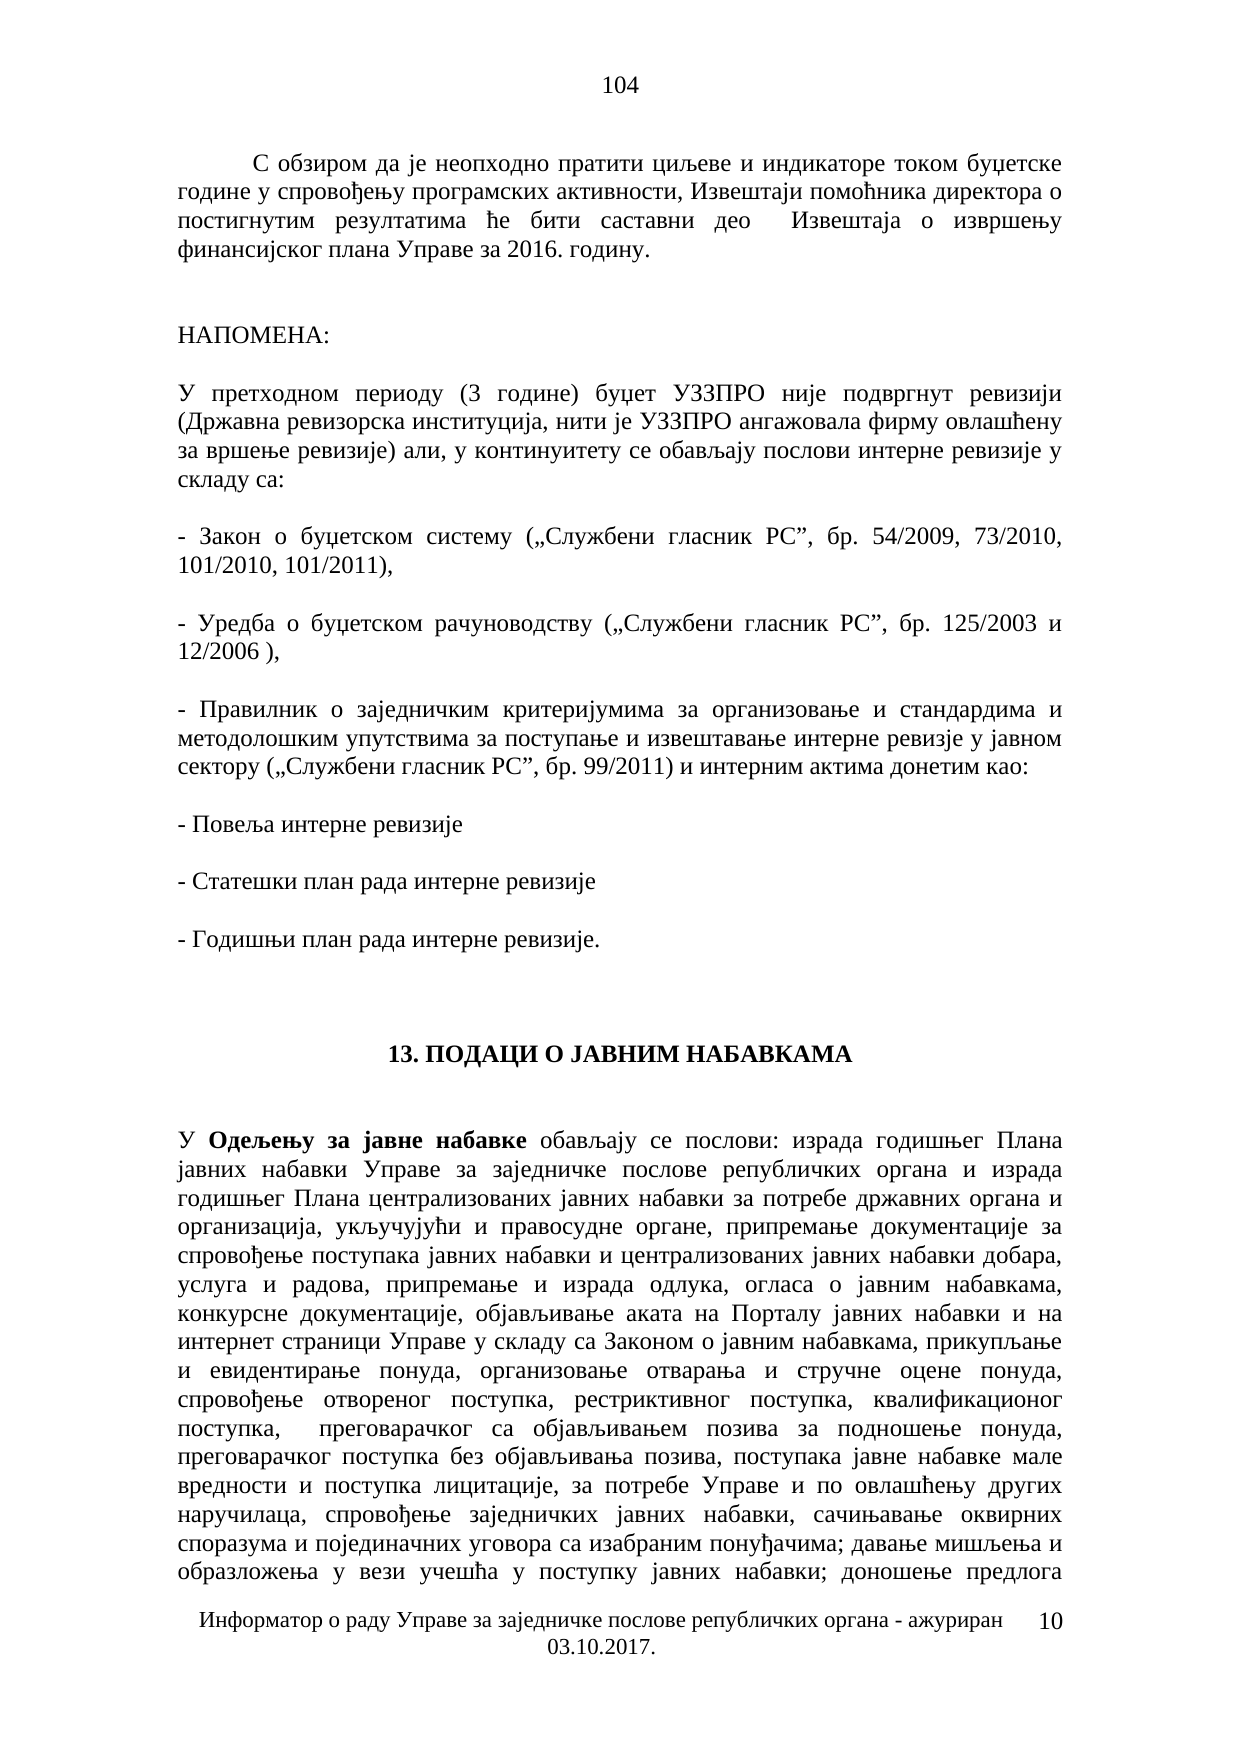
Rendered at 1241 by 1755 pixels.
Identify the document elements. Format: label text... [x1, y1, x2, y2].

text С обзиром да је неопходно пратити циљеве и индикаторе током буџетске године у спровођењу програмских активности, Извештаји помоћника директора о постигнутим резултатима ће бити саставни део Извештаја о извршењу финансијског плана Управе за 2016. годину. [177, 148, 1063, 263]
text - Повеља интерне ревизије [177, 809, 1063, 838]
text - Статешки план рада интерне ревизије [177, 866, 1063, 895]
text - Уредба о буџетском рачуноводству („Службени гласник РС”, бр. 125/2003 и 12/2006 ), [177, 608, 1063, 665]
text 13. ПОДАЦИ О ЈАВНИМ НАБАВКАМА [177, 1039, 1063, 1068]
text У претходном периоду (3 године) буџет УЗЗПРО није подвргнут ревизији (Државна ревизорска институција, нити је УЗЗПРО ангажовала фирму овлашћену за вршење ревизије) али, у континуитету се обављају послови интерне ревизије у складу са: [177, 378, 1063, 493]
text - Закон о буџетском систему („Службени гласник РС”, бр. 54/2009, 73/2010, 101/2010, 101/2011), [177, 521, 1063, 579]
text - Правилник о заједничким критеријумима за организовање и стандардима и методолошким упутствима за поступање и извештавање интерне ревизје у јавном сектору („Службени гласник РС”, бр. 99/2011) и интерним актима донетим као: [177, 694, 1063, 780]
text - Годишњи план рада интерне ревизије. [177, 924, 1063, 953]
text У Одељењу за јавне набавке обављају се послови: израда годишњег Плана јавних набавки Управе за заједничке послове републичких органа и израда годишњег Плана централизованих јавних набавки за потребе државних органа и организација, укључујући и правосудне органе, припремање документације за спровођење поступака јавних набавки и централизованих јавних набавки добара, услуга и радова, припремање и израда одлука, огласа о јавним набавкама, конкурсне документације, објављивање аката на Порталу јавних набавки и на интернет страници Управе у складу са Законом о јавним набавкама, прикупљање и евидентирање понуда, организовање отварања и стручне оцене понуда, спровођење отвореног поступка, рестриктивног поступка, квалификационог поступка, преговарачког са објављивањем позива за подношење понуда, преговарачког поступка без објављивања позива, поступака јавне набавке мале вредности и поступка лицитације, за потребе Управе и по овлашћењу других наручилаца, спровођење заједничких јавних набавки, сачињавање оквирних споразума и појединачних уговора са изабраним понуђачима; давање мишљења и образложења у вези учешћа у поступку јавних набавки; доношење предлога [177, 1125, 1063, 1585]
text НАПОМЕНА: [177, 320, 1063, 349]
